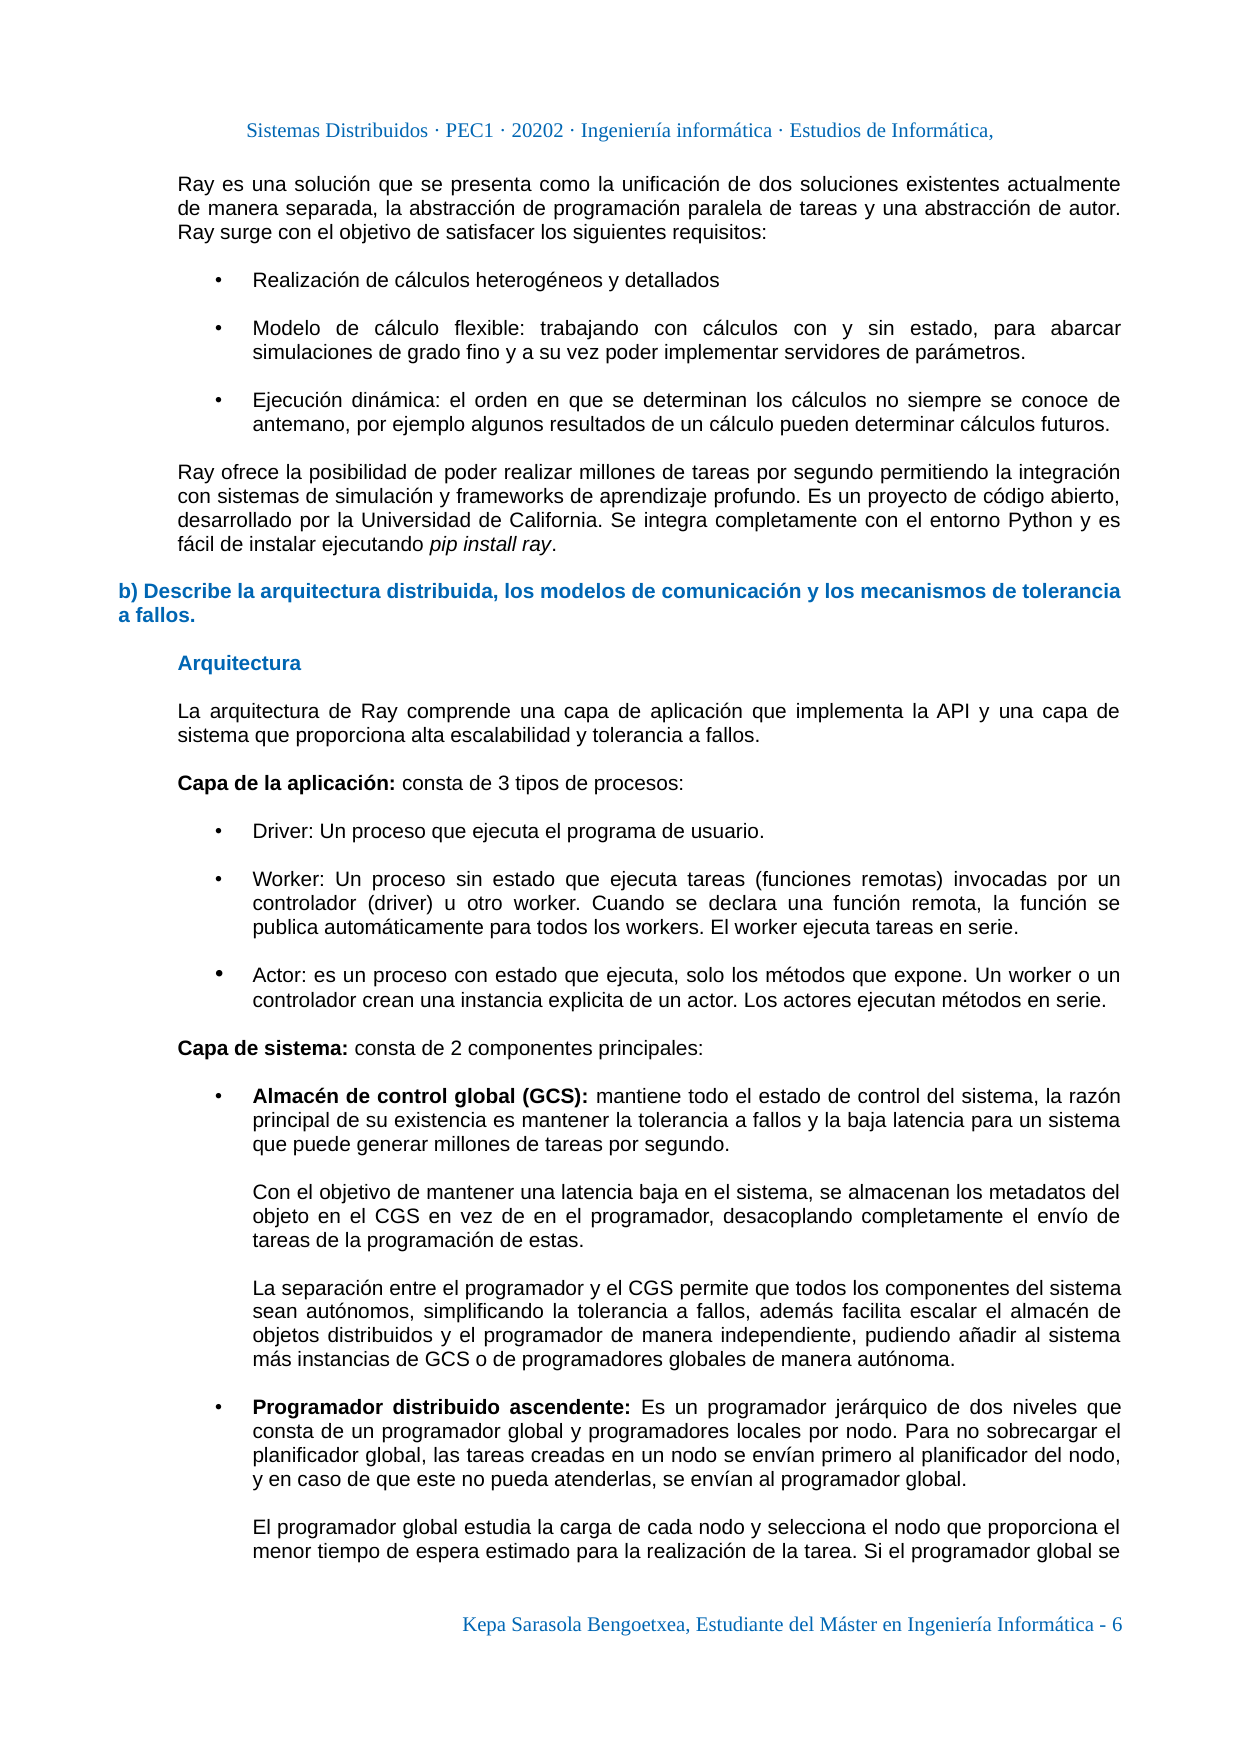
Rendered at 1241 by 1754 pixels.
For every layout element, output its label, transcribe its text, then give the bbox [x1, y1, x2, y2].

text Capa de la aplicación: consta de 3 tipos de procesos: [177, 771, 1122, 795]
text Ray es una solución que se presenta como la unificación de dos soluciones existentes actualmente de manera separada, la abstracción de programación paralela de tareas y una abstracción de autor. Ray surge con el objetivo de satisfacer los siguientes requisitos: [177, 172, 1122, 243]
text Capa de sistema: consta de 2 componentes principales: [177, 1036, 1122, 1060]
list Ejecución dinámica: el orden en que se determinan los cálculos no siempre se conoce de antemano, por ejemplo algunos resultados de un cálculo pueden determinar cálculos futuros. [215, 387, 1122, 436]
list Almacén de control global (GCS): mantiene todo el estado de control del sistema, la razón principal de su existencia es mantener la tolerancia a fallos y la baja latencia para un sistema que puede generar millones de tareas por segundo. [215, 1084, 1122, 1156]
list Driver: Un proceso que ejecuta el programa de usuario. [215, 819, 1122, 843]
list Actor: es un proceso con estado que ejecuta, solo los métodos que expone. Un worker o un controlador crean una instancia explicita de un actor. Los actores ejecutan métodos en serie. [215, 963, 1122, 1012]
text b) Describe la arquitectura distribuida, los modelos de comunicación y los mecanismos de tolerancia a fallos. [118, 579, 1122, 627]
list Realización de cálculos heterogéneos y detallados [215, 267, 1122, 292]
list Con el objetivo de mantener una latencia baja en el sistema, se almacenan los metadatos del objeto en el CGS en vez de en el programador, desacoplando completamente el envío de tareas de la programación de estas. [215, 1179, 1122, 1251]
list Modelo de cálculo flexible: trabajando con cálculos con y sin estado, para abarcar simulaciones de grado fino y a su vez poder implementar servidores de parámetros. [215, 316, 1122, 363]
list Worker: Un proceso sin estado que ejecuta tareas (funciones remotas) invocadas por un controlador (driver) u otro worker. Cuando se declara una función remota, la función se publica automáticamente para todos los workers. El worker ejecuta tareas en serie. [215, 867, 1122, 939]
list La separación entre el programador y el CGS permite que todos los componentes del sistema sean autónomos, simplificando la tolerancia a fallos, además facilita escalar el almacén de objetos distribuidos y el programador de manera independiente, pudiendo añadir al sistema más instancias de GCS o de programadores globales de manera autónoma. [215, 1275, 1122, 1371]
text Ray ofrece la posibilidad de poder realizar millones de tareas por segundo permitiendo la integración con sistemas de simulación y frameworks de aprendizaje profundo. Es un proyecto de código abierto, desarrollado por la Universidad de California. Se integra completamente con el entorno Python y es fácil de instalar ejecutando pip install ray. [177, 459, 1122, 555]
text La arquitectura de Ray comprende una capa de aplicación que implementa la API y una capa de sistema que proporciona alta escalabilidad y tolerancia a fallos. [177, 699, 1122, 747]
list Programador distribuido ascendente: Es un programador jerárquico de dos niveles que consta de un programador global y programadores locales por nodo. Para no sobrecargar el planificador global, las tareas creadas en un nodo se envían primero al planificador del nodo, y en caso de que este no pueda atenderlas, se envían al programador global. [215, 1395, 1122, 1491]
text Arquitectura [177, 651, 1122, 675]
list El programador global estudia la carga de cada nodo y selecciona el nodo que proporciona el menor tiempo de espera estimado para la realización de la tarea. Si el programador global se [215, 1515, 1122, 1563]
